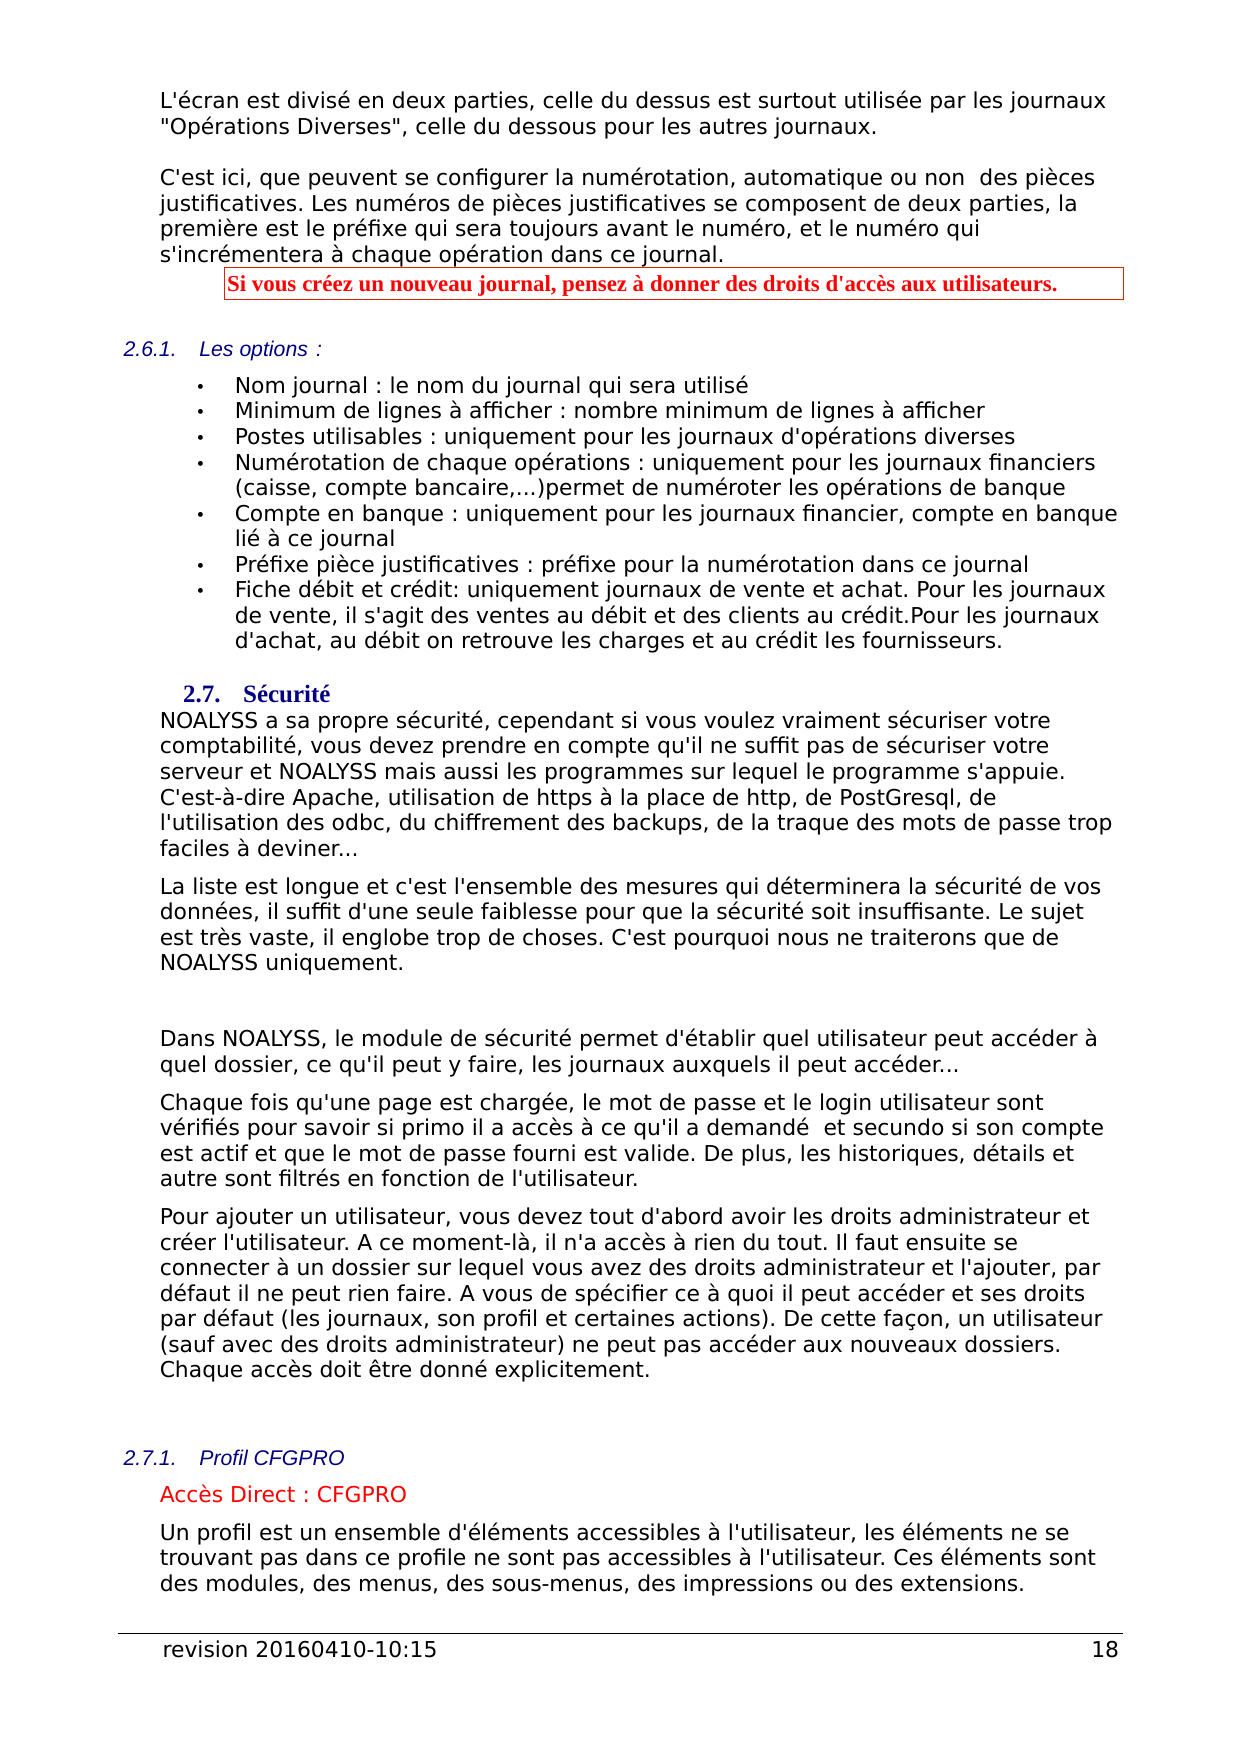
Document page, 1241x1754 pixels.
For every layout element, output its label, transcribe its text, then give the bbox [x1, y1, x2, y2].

text C'est ici, que peuvent se configurer la numérotation, automatique ou non des pièces justificatives. Les numéros de pièces justificatives se composent de deux parties, la première est le préfixe qui sera toujours avant le numéro, et le numéro qui s'incrémentera à chaque opération dans ce journal. [159, 165, 1123, 267]
list Numérotation de chaque opérations : uniquement pour les journaux financiers (caisse, compte bancaire,...)permet de numéroter les opérations de banque [197, 450, 1123, 501]
text Dans NOALYSS, le module de sécurité permet d'établir quel utilisateur peut accéder à quel dossier, ce qu'il peut y faire, les journaux auxquels il peut accéder... [159, 1026, 1123, 1077]
text L'écran est divisé en deux parties, celle du dessus est surtout utilisée par les journaux "Opérations Diverses", celle du dessous pour les autres journaux. [159, 88, 1123, 139]
list Compte en banque : uniquement pour les journaux financier, compte en banque lié à ce journal [197, 501, 1123, 552]
text Chaque fois qu'une page est chargée, le mot de passe et le login utilisateur sont vérifiés pour savoir si primo il a accès à ce qu'il a demandé et secundo si son compte est actif et que le mot de passe fourni est valide. De plus, les historiques, détails et autre sont filtrés en fonction de l'utilisateur. [159, 1090, 1123, 1192]
subtitle Les options : [117, 337, 1123, 361]
text Accès Direct : CFGPRO [159, 1482, 1123, 1507]
text La liste est longue et c'est l'ensemble des mesures qui déterminera la sécurité de vos données, il suffit d'une seule faiblesse pour que la sécurité soit insuffisante. Le sujet est très vaste, il englobe trop de choses. C'est pourquoi nous ne traiterons que de NOALYSS uniquement. [159, 874, 1123, 976]
list Préfixe pièce justificatives : préfixe pour la numérotation dans ce journal [197, 552, 1123, 577]
list Postes utilisables : uniquement pour les journaux d'opérations diverses [197, 424, 1123, 450]
subtitle Profil CFGPRO [117, 1445, 1123, 1470]
text Un profil est un ensemble d'éléments accessibles à l'utilisateur, les éléments ne se trouvant pas dans ce profile ne sont pas accessibles à l'utilisateur. Ces éléments sont des modules, des menus, des sous-menus, des impressions ou des extensions. [159, 1520, 1123, 1596]
text NOALYSS a sa propre sécurité, cependant si vous voulez vraiment sécuriser votre comptabilité, vous devez prendre en compte qu'il ne suffit pas de sécuriser votre serveur et NOALYSS mais aussi les programmes sur lequel le programme s'appuie. C'est-à-dire Apache, utilisation de https à la place de http, de PostGresql, de l'utilisation des odbc, du chiffrement des backups, de la traque des mots de passe trop faciles à deviner... [159, 708, 1123, 861]
text Pour ajouter un utilisateur, vous devez tout d'abord avoir les droits administrateur et créer l'utilisateur. A ce moment-là, il n'a accès à rien du tout. Il faut ensuite se connecter à un dossier sur lequel vous avez des droits administrateur et l'ajouter, par défaut il ne peut rien faire. A vous de spécifier ce à quoi il peut accéder et ses droits par défaut (les journaux, son profil et certaines actions). De cette façon, un utilisateur (sauf avec des droits administrateur) ne peut pas accéder aux nouveaux dossiers. Chaque accès doit être donné explicitement. [159, 1204, 1123, 1383]
list Nom journal : le nom du journal qui sera utilisé [197, 373, 1123, 399]
list Fiche débit et crédit: uniquement journaux de vente et achat. Pour les journaux de vente, il s'agit des ventes au débit et des clients au crédit.Pour les journaux d'achat, au débit on retrouve les charges et au crédit les fournisseurs. [197, 577, 1123, 654]
text Si vous créez un nouveau journal, pensez à donner des droits d'accès aux utilisateurs. [225, 268, 1123, 299]
list Minimum de lignes à afficher : nombre minimum de lignes à afficher [197, 399, 1123, 424]
subtitle Sécurité [177, 679, 1123, 708]
